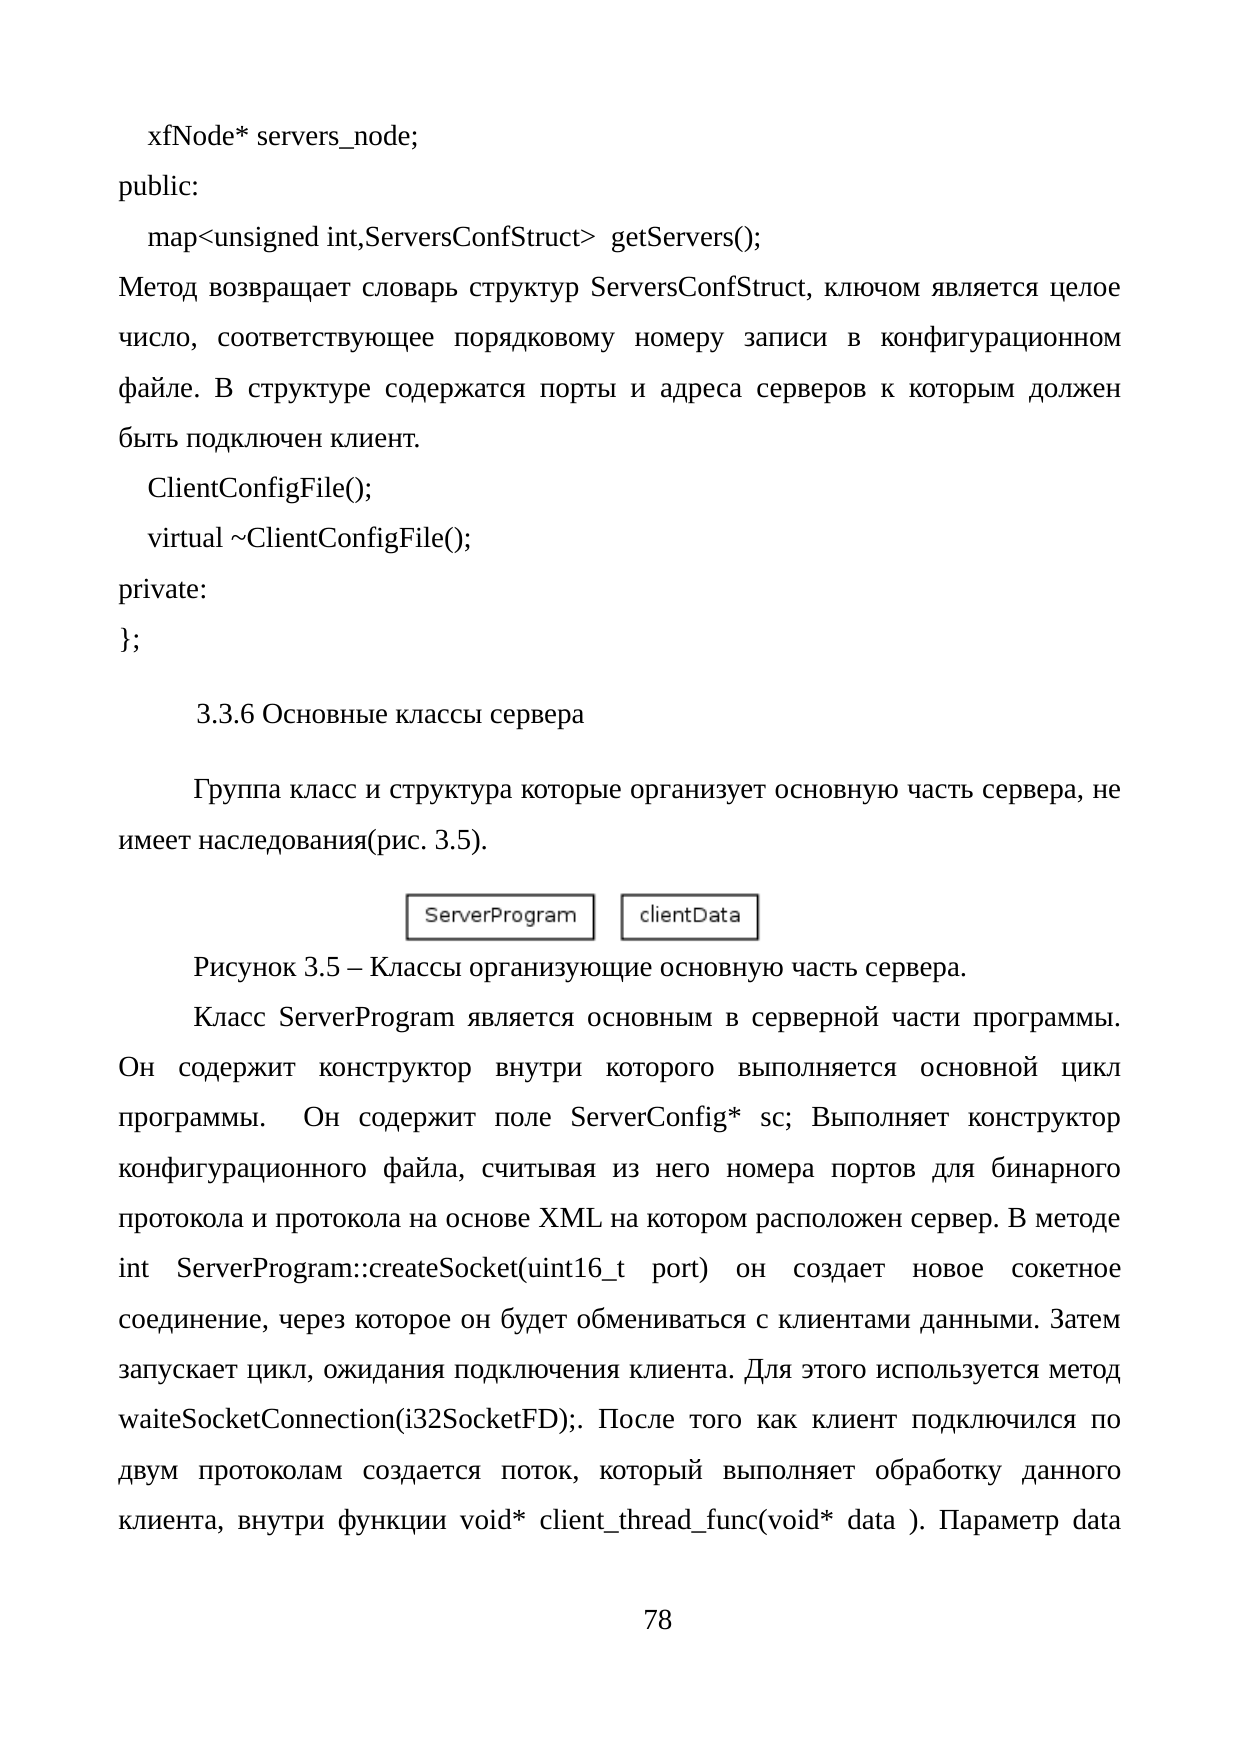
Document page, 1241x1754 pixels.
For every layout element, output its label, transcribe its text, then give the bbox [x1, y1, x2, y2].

text virtual ~ClientConfigFile(); [118, 521, 1122, 554]
text map<unsigned int,ServersConfStruct> getServers(); [118, 219, 1122, 252]
text Группа класс и структура которые организует основную часть сервера, не имеет наследования(рис. 3.5). [118, 771, 1122, 855]
text Класс ServerProgram является основным в серверной части программы. Он содержит конструктор внутри которого выполняется основной цикл программы. Он содержит поле ServerConfig* sc; Выполняет конструктор конфигурационного файла, считывая из него номера портов для бинарного протокола и протокола на основе XML на котором расположен сервер. В методе int ServerProgram::createSocket(uint16_t port) он создает новое сокетное соединение, через которое он будет обмениваться с клиентами данными. Затем запускает цикл, ожидания подключения клиента. Для этого используется метод waiteSocketConnection(i32SocketFD);. После того как клиент подключился по двум протоколам создается поток, который выполняет обработку данного клиента, внутри функции void* client_thread_func(void* data ). Параметр data [118, 999, 1122, 1536]
text xfNode* servers_node; [118, 118, 1122, 152]
text ClientConfigFile(); [118, 470, 1122, 504]
text Метод возвращает словарь структур ServersConfStruct, ключом является целое число, соответствующее порядковому номеру записи в конфигурационном файле. В структуре содержатся порты и адреса серверов к которым должен быть подключен клиент. [118, 269, 1122, 453]
picture [613, 886, 768, 949]
text public: [118, 168, 1122, 202]
text private: [118, 571, 1122, 604]
text Рисунок 3.5 – Классы организующие основную часть сервера. [118, 872, 1122, 982]
text }; [118, 621, 1122, 655]
picture [398, 886, 604, 949]
subtitle Основные классы сервера [189, 696, 1122, 730]
